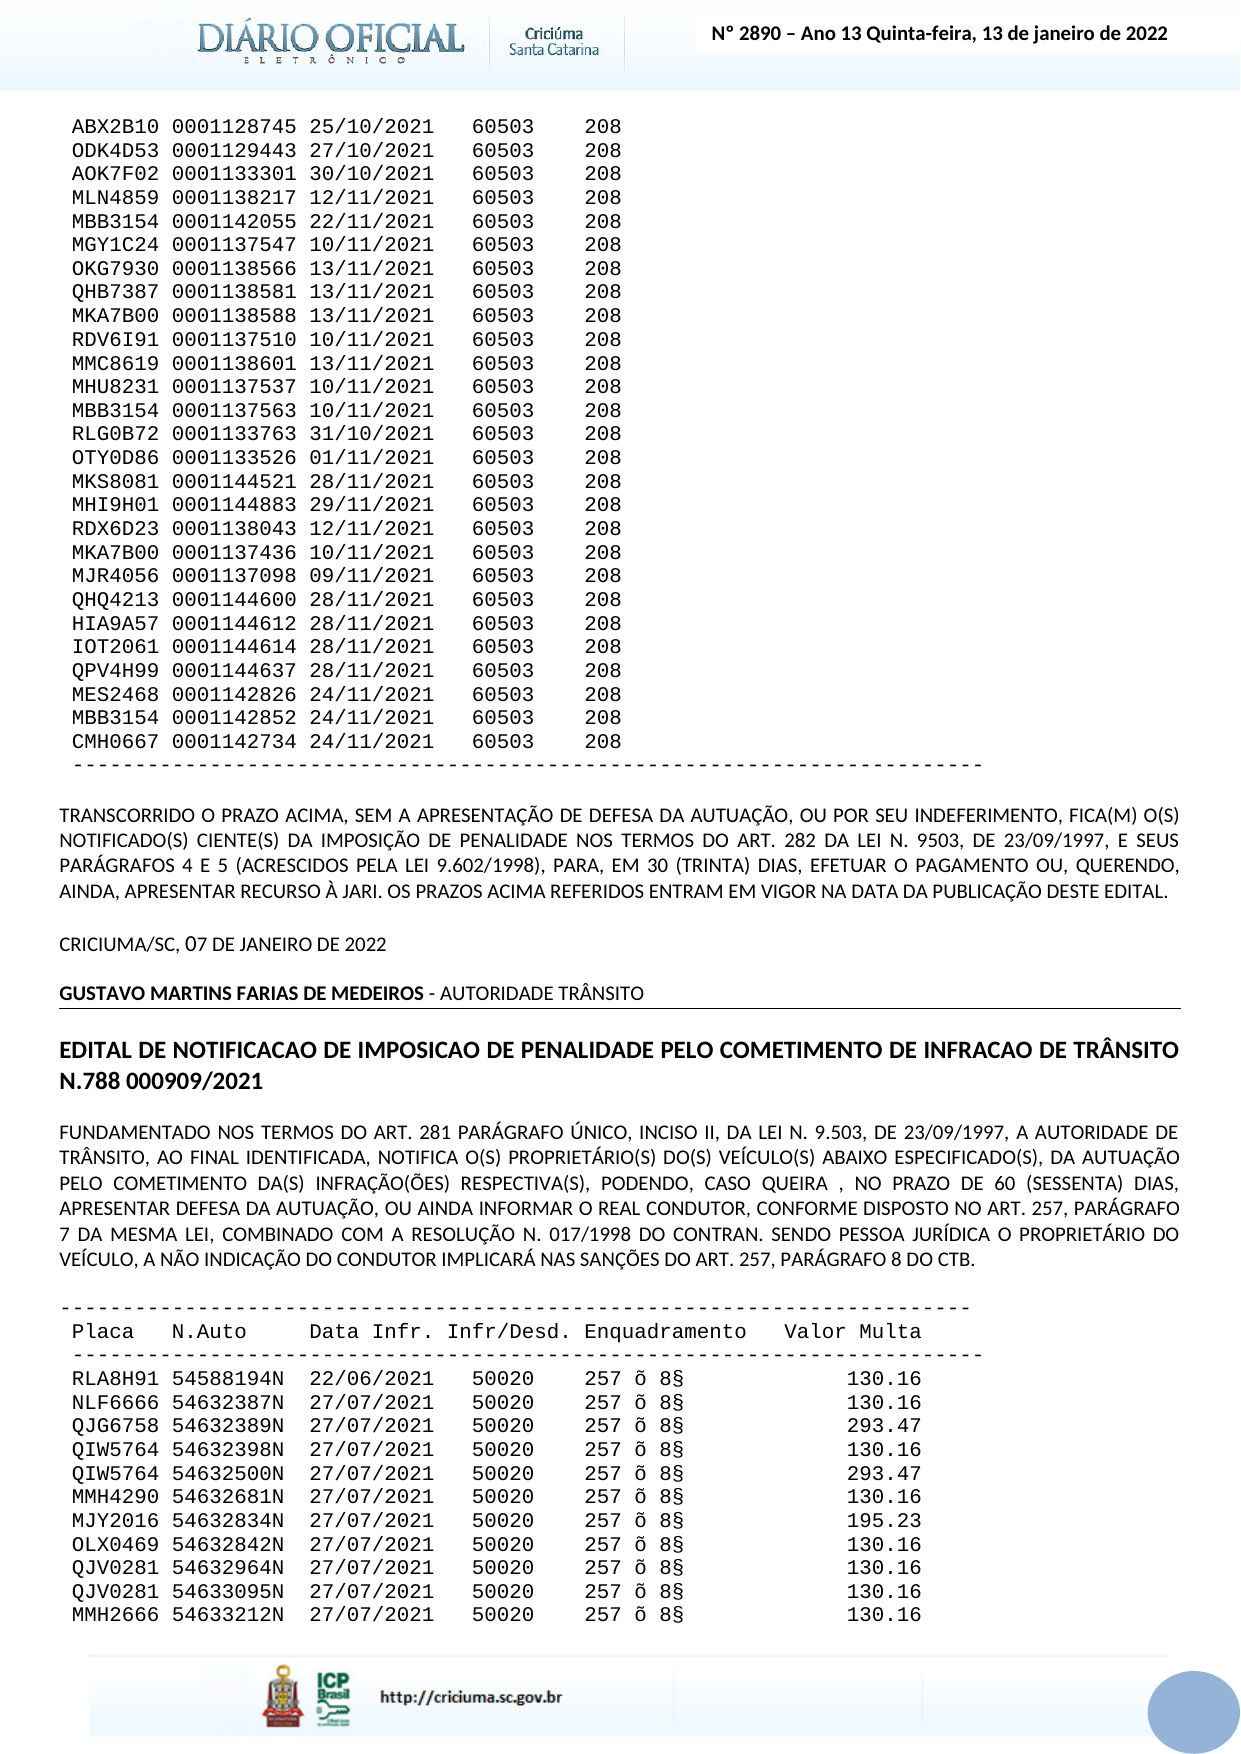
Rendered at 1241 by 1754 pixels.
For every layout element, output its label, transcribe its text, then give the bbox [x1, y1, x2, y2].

text EDITAL DE NOTIFICACAO DE IMPOSICAO DE PENALIDADE PELO COMETIMENTO DE INFRACAO DE TRÂNSITO N.788 000909/2021 [59, 1034, 1181, 1096]
text QJV0281 54633095N 27/07/2021 50020 257 õ 8§ 130.16 [59, 1581, 1181, 1604]
text QPV4H99 0001144637 28/11/2021 60503 208 [59, 660, 1181, 683]
text IOT2061 0001144614 28/11/2021 60503 208 [59, 636, 1181, 660]
text QJG6758 54632389N 27/07/2021 50020 257 õ 8§ 293.47 [59, 1415, 1181, 1439]
text FUNDAMENTADO NOS TERMOS DO ART. 281 PARÁGRAFO ÚNICO, INCISO II, DA LEI N. 9.503, DE 23/09/1997, A AUTORIDADE DE TRÂNSITO, AO FINAL IDENTIFICADA, NOTIFICA O(S) PROPRIETÁRIO(S) DO(S) VEÍCULO(S) ABAIXO ESPECIFICADO(S), DA AUTUAÇÃO PELO COMETIMENTO DA(S) INFRAÇÃO(ÕES) RESPECTIVA(S), PODENDO, CASO QUEIRA , NO PRAZO DE 60 (SESSENTA) DIAS, APRESENTAR DEFESA DA AUTUAÇÃO, OU AINDA INFORMAR O REAL CONDUTOR, CONFORME DISPOSTO NO ART. 257, PARÁGRAFO 7 DA MESMA LEI, COMBINADO COM A RESOLUÇÃO N. 017/1998 DO CONTRAN. SENDO PESSOA JURÍDICA O PROPRIETÁRIO DO VEÍCULO, A NÃO INDICAÇÃO DO CONDUTOR IMPLICARÁ NAS SANÇÕES DO ART. 257, PARÁGRAFO 8 DO CTB. [59, 1119, 1181, 1272]
text MES2468 0001142826 24/11/2021 60503 208 [59, 683, 1181, 707]
text ODK4D53 0001129443 27/10/2021 60503 208 [59, 140, 1181, 163]
text MMH4290 54632681N 27/07/2021 50020 257 õ 8§ 130.16 [59, 1486, 1181, 1510]
text OLX0469 54632842N 27/07/2021 50020 257 õ 8§ 130.16 [59, 1533, 1181, 1557]
text Placa N.Auto Data Infr. Infr/Desd. Enquadramento Valor Multa [59, 1321, 1181, 1344]
text RLG0B72 0001133763 31/10/2021 60503 208 [59, 423, 1181, 447]
text MGY1C24 0001137547 10/11/2021 60503 208 [59, 234, 1181, 258]
text MHU8231 0001137537 10/11/2021 60503 208 [59, 376, 1181, 400]
text RDX6D23 0001138043 12/11/2021 60503 208 [59, 518, 1181, 542]
text MBB3154 0001142852 24/11/2021 60503 208 [59, 707, 1181, 731]
text QHQ4213 0001144600 28/11/2021 60503 208 [59, 589, 1181, 613]
text QHB7387 0001138581 13/11/2021 60503 208 [59, 282, 1181, 305]
text QIW5764 54632500N 27/07/2021 50020 257 õ 8§ 293.47 [59, 1463, 1181, 1486]
text TRANSCORRIDO O PRAZO ACIMA, SEM A APRESENTAÇÃO DE DEFESA DA AUTUAÇÃO, OU POR SEU INDEFERIMENTO, FICA(M) O(S) NOTIFICADO(S) CIENTE(S) DA IMPOSIÇÃO DE PENALIDADE NOS TERMOS DO ART. 282 DA LEI N. 9503, DE 23/09/1997, E SEUS PARÁGRAFOS 4 E 5 (ACRESCIDOS PELA LEI 9.602/1998), PARA, EM 30 (TRINTA) DIAS, EFETUAR O PAGAMENTO OU, QUERENDO, AINDA, APRESENTAR RECURSO À JARI. OS PRAZOS ACIMA REFERIDOS ENTRAM EM VIGOR NA DATA DA PUBLICAÇÃO DESTE EDITAL. [59, 802, 1181, 903]
text QIW5764 54632398N 27/07/2021 50020 257 õ 8§ 130.16 [59, 1439, 1181, 1463]
text NLF6666 54632387N 27/07/2021 50020 257 õ 8§ 130.16 [59, 1392, 1181, 1415]
text GUSTAVO MARTINS FARIAS DE MEDEIROS - AUTORIDADE TRÂNSITO [59, 957, 1181, 1008]
text CRICIUMA/SC, 07 DE JANEIRO DE 2022 [59, 929, 1181, 957]
text MMC8619 0001138601 13/11/2021 60503 208 [59, 352, 1181, 376]
text MKA7B00 0001138588 13/11/2021 60503 208 [59, 305, 1181, 329]
text MBB3154 0001137563 10/11/2021 60503 208 [59, 400, 1181, 423]
text MJY2016 54632834N 27/07/2021 50020 257 õ 8§ 195.23 [59, 1510, 1181, 1533]
text OKG7930 0001138566 13/11/2021 60503 208 [59, 258, 1181, 282]
text RDV6I91 0001137510 10/11/2021 60503 208 [59, 329, 1181, 352]
text MHI9H01 0001144883 29/11/2021 60503 208 [59, 494, 1181, 518]
text OTY0D86 0001133526 01/11/2021 60503 208 [59, 447, 1181, 471]
text MKA7B00 0001137436 10/11/2021 60503 208 [59, 542, 1181, 565]
text MBB3154 0001142055 22/11/2021 60503 208 [59, 211, 1181, 234]
text RLA8H91 54588194N 22/06/2021 50020 257 õ 8§ 130.16 [59, 1368, 1181, 1392]
text ------------------------------------------------------------------------- [59, 754, 1181, 778]
text MMH2666 54633212N 27/07/2021 50020 257 õ 8§ 130.16 [59, 1604, 1181, 1628]
text MJR4056 0001137098 09/11/2021 60503 208 [59, 565, 1181, 589]
text AOK7F02 0001133301 30/10/2021 60503 208 [59, 163, 1181, 187]
text ------------------------------------------------------------------------- [59, 1297, 1181, 1321]
text ABX2B10 0001128745 25/10/2021 60503 208 [59, 116, 1181, 140]
text CMH0667 0001142734 24/11/2021 60503 208 [59, 731, 1181, 754]
text MKS8081 0001144521 28/11/2021 60503 208 [59, 471, 1181, 494]
text QJV0281 54632964N 27/07/2021 50020 257 õ 8§ 130.16 [59, 1557, 1181, 1581]
text ------------------------------------------------------------------------- [59, 1344, 1181, 1368]
text HIA9A57 0001144612 28/11/2021 60503 208 [59, 613, 1181, 636]
text MLN4859 0001138217 12/11/2021 60503 208 [59, 187, 1181, 211]
